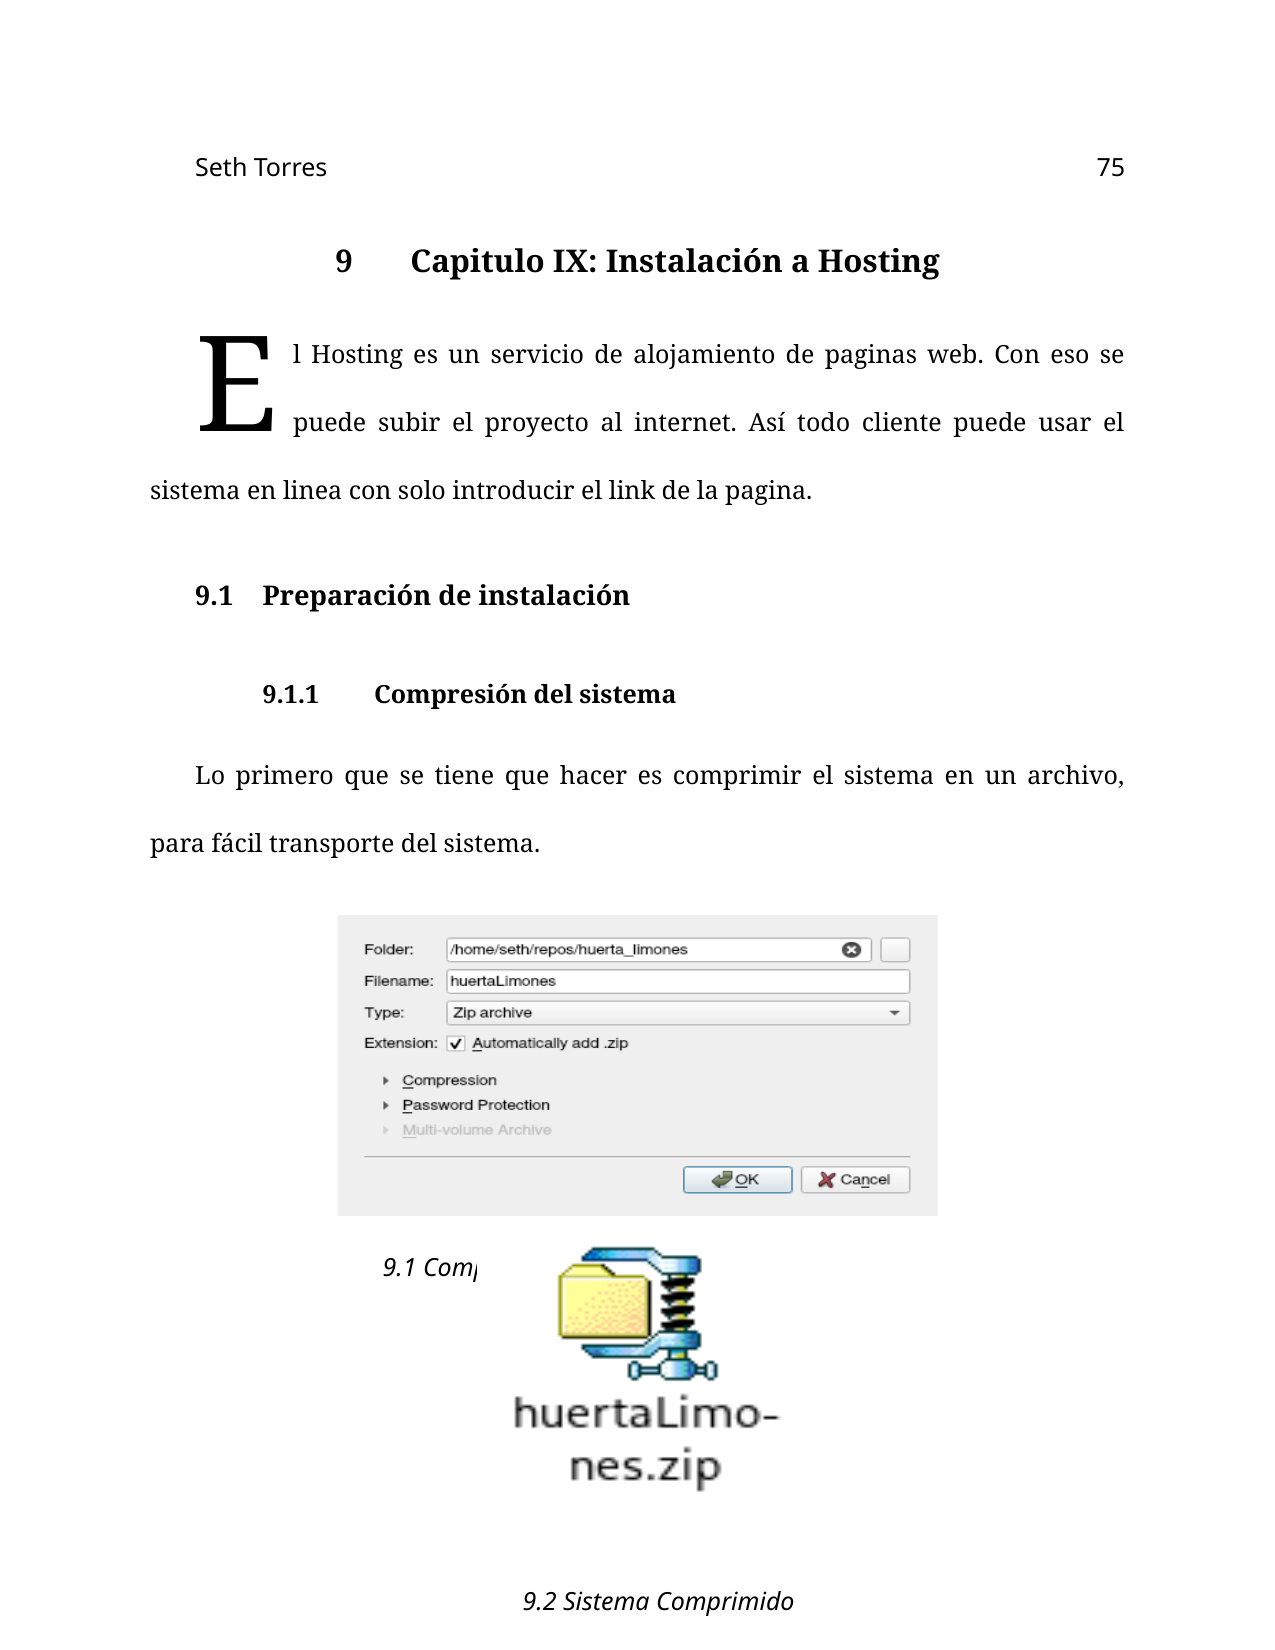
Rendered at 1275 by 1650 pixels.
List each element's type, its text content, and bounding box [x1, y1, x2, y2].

subtitle Capitulo IX: Instalación a Hosting [150, 238, 1125, 281]
subtitle Compresión del sistema [262, 677, 1125, 711]
picture [337, 915, 938, 1216]
text 9.2 Sistema Comprimido [477, 1550, 797, 1618]
picture [477, 1230, 798, 1550]
text 9.1 Compression del sistema [337, 1216, 937, 1283]
text Lo primero que se tiene que hacer es comprimir el sistema en un archivo, para fácil transporte del sistema. [150, 757, 1125, 860]
text El Hosting es un servicio de alojamiento de paginas web. Con eso se puede subir el proyecto al internet. Así todo cliente puede usar el sistema en linea con solo introducir el link de la pagina. [150, 336, 1125, 507]
subtitle Preparación de instalación [150, 576, 1125, 613]
